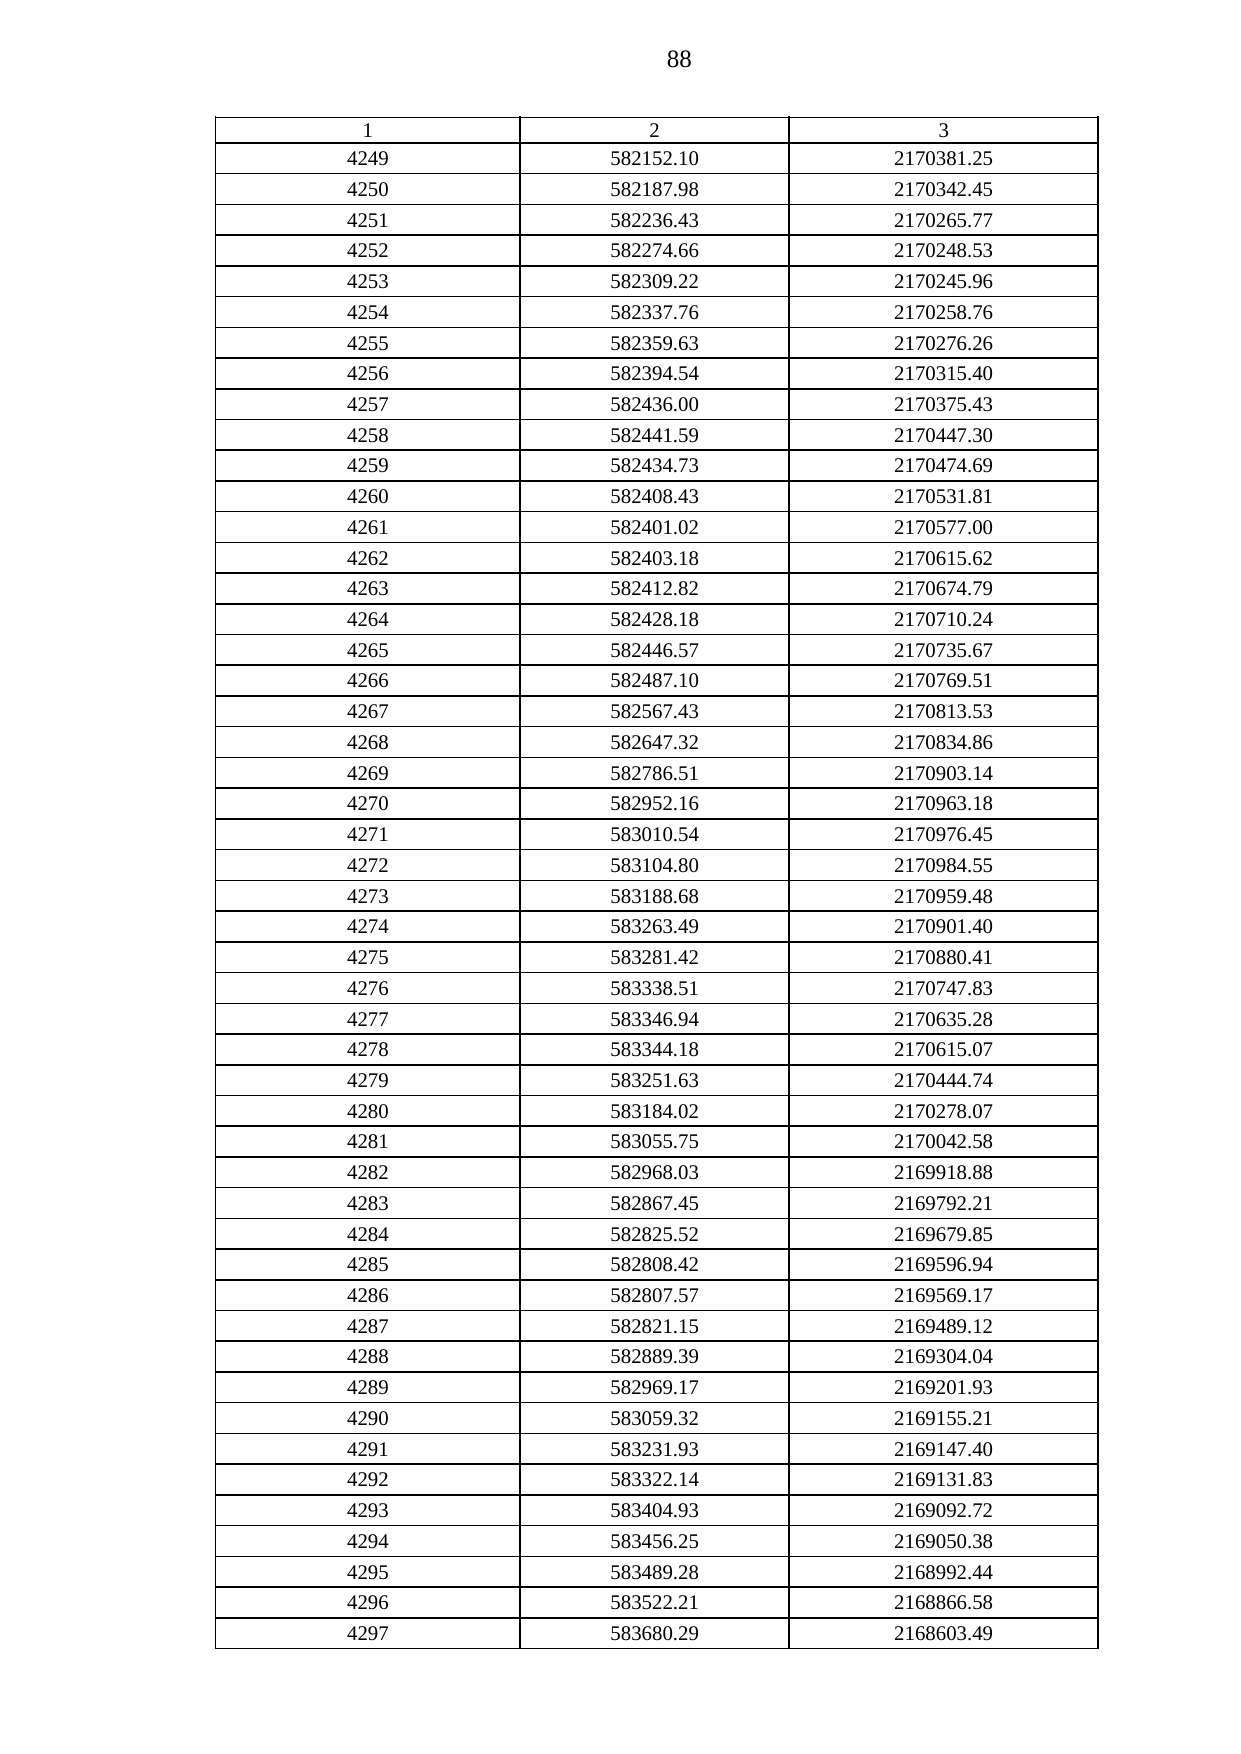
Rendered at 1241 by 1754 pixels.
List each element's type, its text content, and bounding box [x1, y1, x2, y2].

table_cell 4263 [216, 574, 519, 603]
table_header 3 [790, 118, 1097, 142]
table_cell 2170474.69 [790, 451, 1097, 480]
table_cell 4261 [216, 512, 519, 541]
table_cell 4265 [216, 635, 519, 664]
table_cell 2169304.04 [790, 1342, 1097, 1371]
table_cell 582446.57 [521, 635, 788, 664]
table_cell 2170342.45 [790, 174, 1097, 203]
table_cell 4259 [216, 451, 519, 480]
table_cell 4266 [216, 666, 519, 695]
table_cell 4277 [216, 1004, 519, 1033]
table_cell 582401.02 [521, 512, 788, 541]
table_cell 2170963.18 [790, 789, 1097, 818]
table_cell 4290 [216, 1403, 519, 1433]
table_cell 583322.14 [521, 1465, 788, 1494]
table_cell 583251.63 [521, 1066, 788, 1094]
table_cell 2170813.53 [790, 697, 1097, 726]
table_cell 4280 [216, 1096, 519, 1125]
table_cell 582867.45 [521, 1188, 788, 1217]
table_cell 4274 [216, 912, 519, 941]
table_cell 4276 [216, 973, 519, 1002]
table_cell 2169792.21 [790, 1188, 1097, 1217]
table_cell 4275 [216, 943, 519, 972]
table_cell 2170901.40 [790, 912, 1097, 941]
table_cell 4253 [216, 267, 519, 296]
table_header 1 [216, 118, 519, 142]
table_cell 583456.25 [521, 1526, 788, 1556]
table_cell 582412.82 [521, 574, 788, 603]
table_cell 2170577.00 [790, 512, 1097, 541]
table_cell 582821.15 [521, 1311, 788, 1340]
table_cell 4252 [216, 236, 519, 265]
table_cell 4279 [216, 1066, 519, 1094]
table_cell 2170531.81 [790, 482, 1097, 511]
table_cell 582152.10 [521, 144, 788, 173]
table_cell 4293 [216, 1496, 519, 1525]
table_cell 4295 [216, 1557, 519, 1586]
table_cell 582236.43 [521, 205, 788, 234]
table_cell 4285 [216, 1250, 519, 1279]
table_cell 583338.51 [521, 973, 788, 1002]
table_cell 2170276.26 [790, 328, 1097, 357]
table_cell 4260 [216, 482, 519, 511]
table_cell 582807.57 [521, 1281, 788, 1310]
table_cell 582808.42 [521, 1250, 788, 1279]
table_cell 4269 [216, 758, 519, 787]
table_cell 582889.39 [521, 1342, 788, 1371]
table_cell 583059.32 [521, 1403, 788, 1433]
table_cell 2170315.40 [790, 359, 1097, 388]
table_cell 2170747.83 [790, 973, 1097, 1002]
table_cell 2170375.43 [790, 390, 1097, 418]
table_cell 582403.18 [521, 543, 788, 572]
table_cell 583489.28 [521, 1557, 788, 1586]
table_cell 4281 [216, 1127, 519, 1156]
table_cell 2170769.51 [790, 666, 1097, 695]
table_cell 583263.49 [521, 912, 788, 941]
table_cell 583104.80 [521, 850, 788, 879]
table_cell 2170447.30 [790, 420, 1097, 449]
table_cell 2168992.44 [790, 1557, 1097, 1586]
table_cell 4258 [216, 420, 519, 449]
table_cell 4294 [216, 1526, 519, 1556]
table_cell 582337.76 [521, 297, 788, 326]
table_cell 2170976.45 [790, 820, 1097, 849]
table_cell 4278 [216, 1035, 519, 1064]
table_cell 2168866.58 [790, 1588, 1097, 1617]
table_cell 2170444.74 [790, 1066, 1097, 1094]
table_cell 2169147.40 [790, 1434, 1097, 1463]
table_cell 582487.10 [521, 666, 788, 695]
table_cell 2169201.93 [790, 1373, 1097, 1402]
table_cell 4292 [216, 1465, 519, 1494]
table_cell 2169918.88 [790, 1158, 1097, 1187]
table_cell 2170615.07 [790, 1035, 1097, 1064]
table_cell 2170710.24 [790, 605, 1097, 634]
table_cell 582952.16 [521, 789, 788, 818]
table_cell 583010.54 [521, 820, 788, 849]
table_cell 2170615.62 [790, 543, 1097, 572]
table_cell 4286 [216, 1281, 519, 1310]
table_cell 2169679.85 [790, 1219, 1097, 1248]
table_cell 4251 [216, 205, 519, 234]
table_cell 583344.18 [521, 1035, 788, 1064]
table_cell 4297 [216, 1619, 519, 1648]
table_cell 4283 [216, 1188, 519, 1217]
table_cell 582825.52 [521, 1219, 788, 1248]
table_cell 2169092.72 [790, 1496, 1097, 1525]
table_cell 2170042.58 [790, 1127, 1097, 1156]
table_cell 2170265.77 [790, 205, 1097, 234]
table_cell 2170278.07 [790, 1096, 1097, 1125]
table_cell 582441.59 [521, 420, 788, 449]
table_cell 582434.73 [521, 451, 788, 480]
table_cell 2170245.96 [790, 267, 1097, 296]
table_cell 4296 [216, 1588, 519, 1617]
table_cell 2169155.21 [790, 1403, 1097, 1433]
table_cell 2170735.67 [790, 635, 1097, 664]
table_cell 582786.51 [521, 758, 788, 787]
table_cell 582428.18 [521, 605, 788, 634]
table_cell 4257 [216, 390, 519, 418]
table_cell 4262 [216, 543, 519, 572]
table_cell 582436.00 [521, 390, 788, 418]
table_cell 582969.17 [521, 1373, 788, 1402]
table_cell 2170834.86 [790, 727, 1097, 757]
table_cell 2169050.38 [790, 1526, 1097, 1556]
table_header 2 [521, 118, 788, 142]
table_cell 2169569.17 [790, 1281, 1097, 1310]
table_cell 583231.93 [521, 1434, 788, 1463]
table_cell 2170635.28 [790, 1004, 1097, 1033]
table_cell 582647.32 [521, 727, 788, 757]
table_cell 582309.22 [521, 267, 788, 296]
table_cell 2170258.76 [790, 297, 1097, 326]
table_cell 4273 [216, 881, 519, 910]
table_cell 4264 [216, 605, 519, 634]
table_cell 583188.68 [521, 881, 788, 910]
table_cell 582394.54 [521, 359, 788, 388]
table_cell 4291 [216, 1434, 519, 1463]
table_cell 583346.94 [521, 1004, 788, 1033]
table_cell 4287 [216, 1311, 519, 1340]
table_cell 582187.98 [521, 174, 788, 203]
table_cell 4284 [216, 1219, 519, 1248]
table_cell 4249 [216, 144, 519, 173]
table_cell 2170381.25 [790, 144, 1097, 173]
table_cell 2168603.49 [790, 1619, 1097, 1648]
table_cell 2170248.53 [790, 236, 1097, 265]
table_cell 582274.66 [521, 236, 788, 265]
table_cell 4255 [216, 328, 519, 357]
table_cell 2169489.12 [790, 1311, 1097, 1340]
table_cell 2170674.79 [790, 574, 1097, 603]
table_cell 4272 [216, 850, 519, 879]
table_cell 4267 [216, 697, 519, 726]
table_cell 2170903.14 [790, 758, 1097, 787]
table_cell 583404.93 [521, 1496, 788, 1525]
table_cell 4250 [216, 174, 519, 203]
table_cell 4270 [216, 789, 519, 818]
table_cell 4289 [216, 1373, 519, 1402]
table_cell 2169131.83 [790, 1465, 1097, 1494]
table_cell 582408.43 [521, 482, 788, 511]
table_cell 2170959.48 [790, 881, 1097, 910]
table_cell 583522.21 [521, 1588, 788, 1617]
table_cell 4271 [216, 820, 519, 849]
table_cell 583055.75 [521, 1127, 788, 1156]
table_cell 2169596.94 [790, 1250, 1097, 1279]
table_cell 582968.03 [521, 1158, 788, 1187]
table_cell 583281.42 [521, 943, 788, 972]
table_cell 582359.63 [521, 328, 788, 357]
table_cell 2170984.55 [790, 850, 1097, 879]
table_cell 582567.43 [521, 697, 788, 726]
table_cell 4256 [216, 359, 519, 388]
table_cell 4254 [216, 297, 519, 326]
table_cell 4282 [216, 1158, 519, 1187]
table_cell 4268 [216, 727, 519, 757]
table_cell 4288 [216, 1342, 519, 1371]
table_cell 2170880.41 [790, 943, 1097, 972]
table_cell 583184.02 [521, 1096, 788, 1125]
table_cell 583680.29 [521, 1619, 788, 1648]
